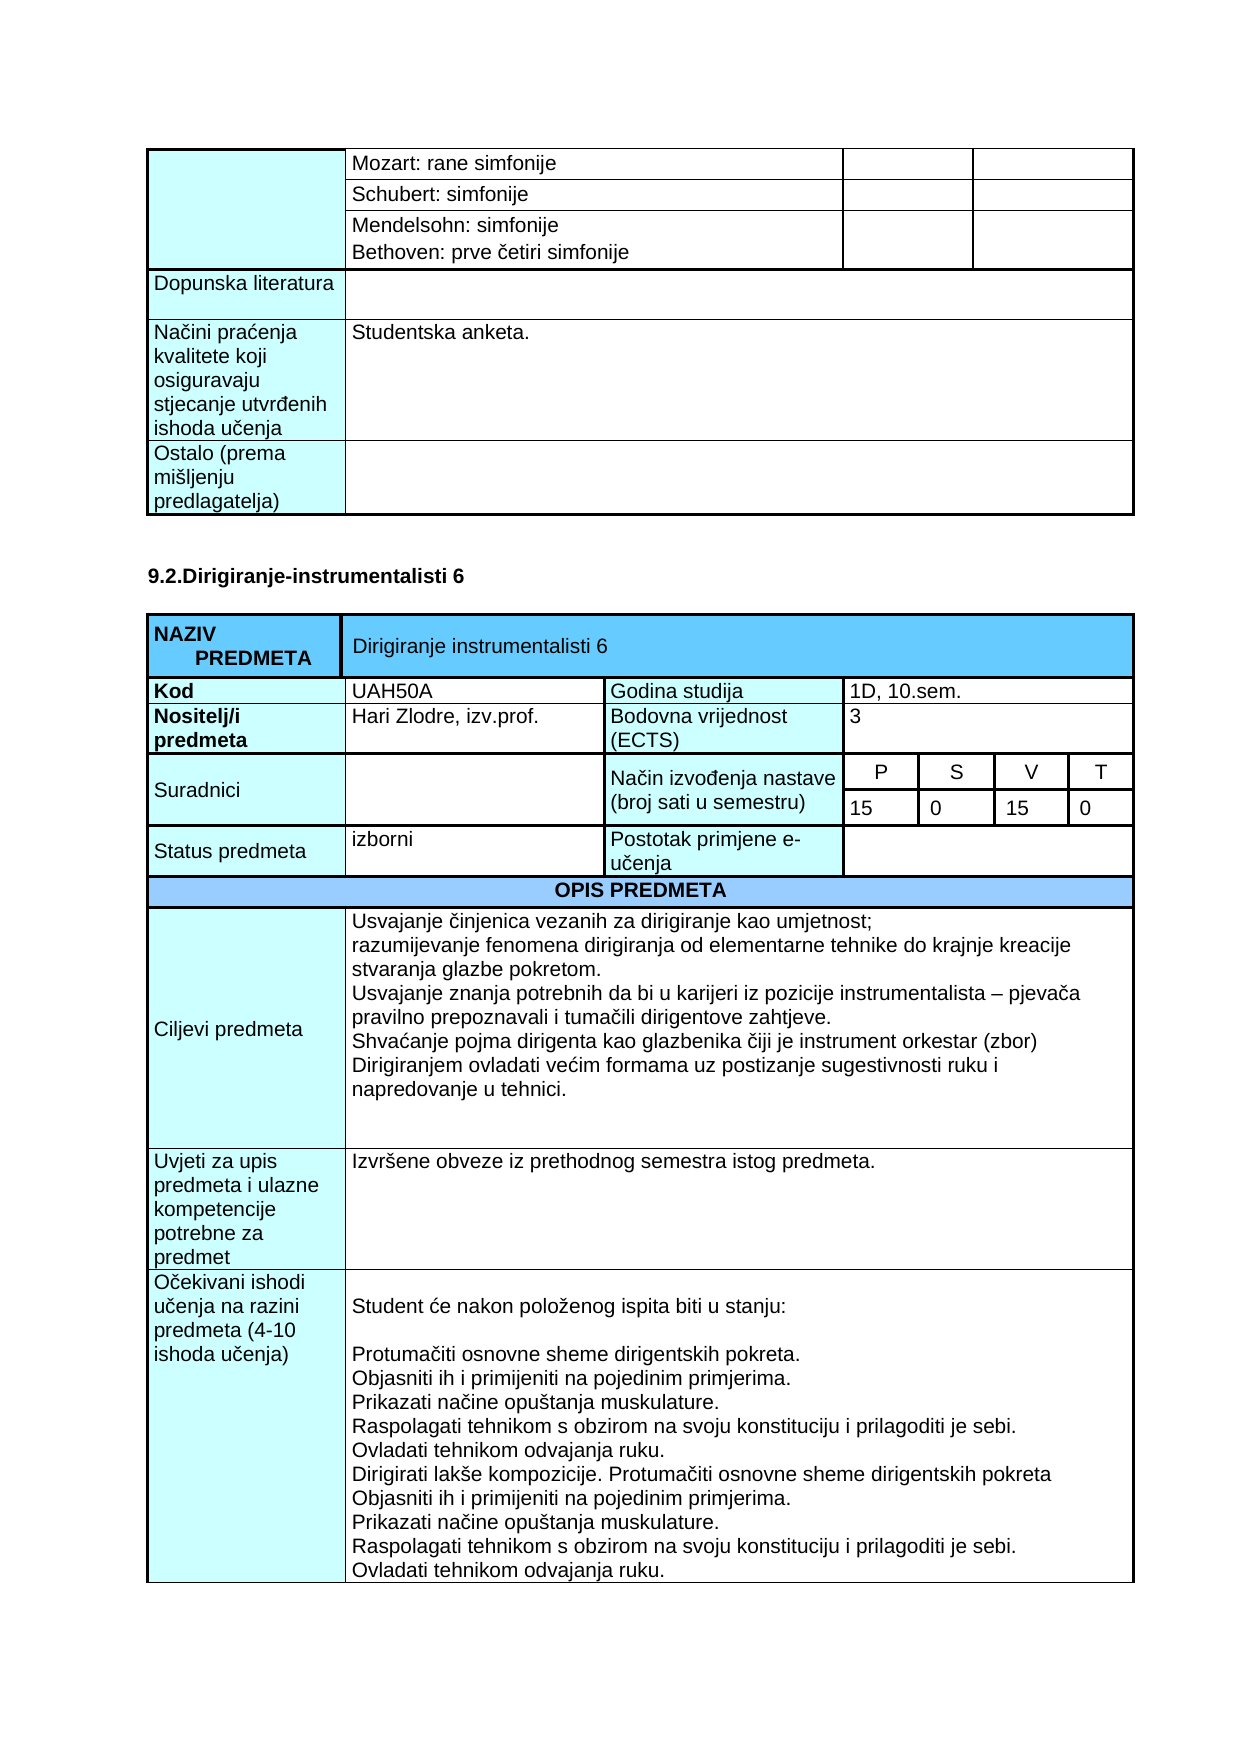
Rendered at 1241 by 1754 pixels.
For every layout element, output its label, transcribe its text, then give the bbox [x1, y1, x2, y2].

table_cell [974, 180, 1132, 209]
table_cell Godina studija [606, 679, 842, 703]
table_cell Status predmeta [149, 827, 345, 875]
table_cell izborni [346, 827, 603, 875]
table_cell [149, 151, 345, 268]
table_cell UAH50A [346, 679, 603, 703]
table_cell Mozart: rane simfonije [346, 149, 842, 178]
table_cell Usvajanje činjenica vezanih za dirigiranje kao umjetnost; razumijevanje fenomena dirigiranja od elementarne tehnike do krajnje kreacije stvaranja glazbe pokretom. Usvajanje znanja potrebnih da bi u karijeri iz pozicije instrumentalista – pjevača pravilno prepoznavali i tumačili dirigentove zahtjeve. Shvaćanje pojma dirigenta kao glazbenika čiji je instrument orkestar (zbor) Dirigiranjem ovladati većim formama uz postizanje sugestivnosti ruku i napredovanje u tehnici. [346, 909, 1132, 1148]
table_cell Očekivani ishodi učenja na razini predmeta (4-10 ishoda učenja) [149, 1270, 345, 1582]
table_cell Kod [149, 679, 345, 703]
table_cell Hari Zlodre, izv.prof. [346, 704, 603, 752]
table_cell [844, 211, 972, 268]
table_cell [346, 271, 1132, 319]
text 9.2.Dirigiranje-instrumentalisti 6 [148, 564, 1093, 588]
table_cell V [996, 755, 1067, 788]
table_cell Mendelsohn: simfonije Bethoven: prve četiri simfonije [346, 211, 842, 268]
table_cell Uvjeti za upis predmeta i ulazne kompetencije potrebne za predmet [149, 1149, 345, 1269]
table_cell 15 [845, 791, 917, 824]
table_header NAZIV PREDMETA [149, 616, 339, 676]
table_header Dirigiranje instrumentalisti 6 [343, 616, 1132, 676]
table_cell [844, 149, 972, 178]
table_cell T [1070, 755, 1132, 788]
table_cell Način izvođenja nastave (broj sati u semestru) [606, 755, 842, 824]
table_cell Ciljevi predmeta [149, 909, 345, 1148]
table_cell 0 [1070, 791, 1132, 824]
table_cell Postotak primjene e-učenja [606, 827, 842, 875]
table_cell Student će nakon položenog ispita biti u stanju: Protumačiti osnovne sheme dirigentskih pokreta. Objasniti ih i primijeniti na pojedinim primjerima. Prikazati načine opuštanja muskulature. Raspolagati tehnikom s obzirom na svoju konstituciju i prilagoditi je sebi. Ovladati tehnikom odvajanja ruku. Dirigirati lakše kompozicije. Protumačiti osnovne sheme dirigentskih pokreta Objasniti ih i primijeniti na pojedinim primjerima. Prikazati načine opuštanja muskulature. Raspolagati tehnikom s obzirom na svoju konstituciju i prilagoditi je sebi. Ovladati tehnikom odvajanja ruku. [346, 1270, 1132, 1582]
table_cell Schubert: simfonije [346, 180, 842, 209]
table_cell 1D, 10.sem. [845, 679, 1132, 703]
table_cell S [920, 755, 993, 788]
table_cell 3 [845, 704, 1132, 752]
table_cell OPIS PREDMETA [149, 878, 1132, 906]
table_cell Ostalo (prema mišljenju predlagatelja) [149, 441, 345, 513]
table_cell [845, 827, 1132, 875]
table_cell Nositelj/i predmeta [149, 704, 345, 752]
table_cell [974, 149, 1132, 178]
table_cell Studentska anketa. [346, 320, 1132, 440]
table_cell 0 [920, 791, 993, 824]
table_cell Načini praćenja kvalitete koji osiguravaju stjecanje utvrđenih ishoda učenja [149, 320, 345, 440]
table_cell Dopunska literatura [149, 271, 345, 319]
table_cell P [845, 755, 917, 788]
table_cell [844, 180, 972, 209]
table_cell 15 [996, 791, 1067, 824]
table_cell Bodovna vrijednost (ECTS) [606, 704, 842, 752]
table_cell [346, 441, 1132, 513]
table_cell [346, 755, 603, 824]
table_cell Izvršene obveze iz prethodnog semestra istog predmeta. [346, 1149, 1132, 1269]
table_cell [974, 211, 1132, 268]
table_cell Suradnici [149, 755, 345, 824]
